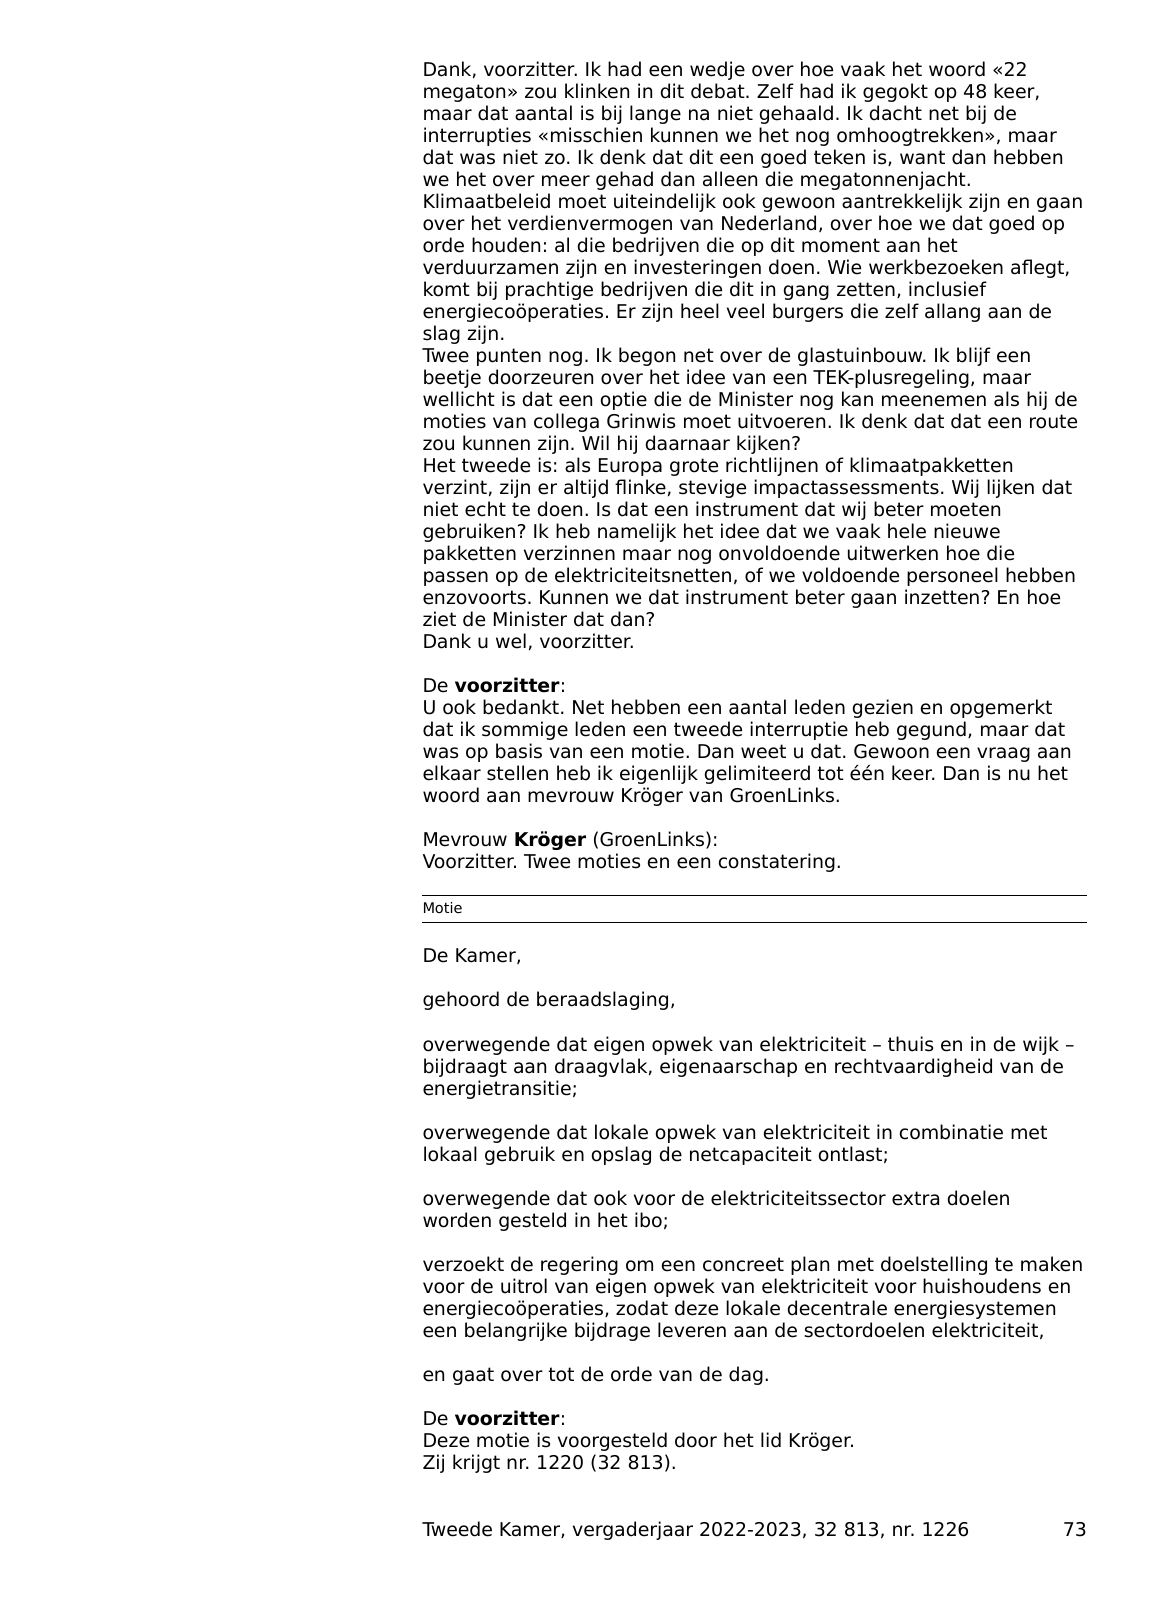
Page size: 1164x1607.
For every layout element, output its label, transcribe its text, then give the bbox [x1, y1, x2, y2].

text gehoord de beraadslaging, [422, 989, 1087, 1011]
text Zij krijgt nr. 1220 (32 813). [422, 1452, 1087, 1474]
text overwegende dat eigen opwek van elektriciteit – thuis en in de wijk – bijdraagt aan draagvlak, eigenaarschap en rechtvaardigheid van de energietransitie; [422, 1033, 1087, 1099]
text Voorzitter. Twee moties en een constatering. [422, 851, 1087, 873]
table_header Motie [422, 896, 1087, 922]
text De voorzitter: [422, 1408, 1087, 1430]
text De Kamer, [422, 945, 1087, 967]
text overwegende dat ook voor de elektriciteitssector extra doelen worden gesteld in het ibo; [422, 1188, 1087, 1232]
text Mevrouw Kröger (GroenLinks): [422, 829, 1087, 851]
text U ook bedankt. Net hebben een aantal leden gezien en opgemerkt dat ik sommige leden een tweede interruptie heb gegund, maar dat was op basis van een motie. Dan weet u dat. Gewoon een vraag aan elkaar stellen heb ik eigenlijk gelimiteerd tot één keer. Dan is nu het woord aan mevrouw Kröger van GroenLinks. [422, 697, 1087, 807]
text Dank u wel, voorzitter. [422, 631, 1087, 652]
text Deze motie is voorgesteld door het lid Kröger. [422, 1430, 1087, 1452]
text Het tweede is: als Europa grote richtlijnen of klimaatpakketten verzint, zijn er altijd flinke, stevige impactassessments. Wij lijken dat niet echt te doen. Is dat een instrument dat wij beter moeten gebruiken? Ik heb namelijk het idee dat we vaak hele nieuwe pakketten verzinnen maar nog onvoldoende uitwerken hoe die passen op de elektriciteitsnetten, of we voldoende personeel hebben enzovoorts. Kunnen we dat instrument beter gaan inzetten? En hoe ziet de Minister dat dan? [422, 455, 1087, 631]
text Twee punten nog. Ik begon net over de glastuinbouw. Ik blijf een beetje doorzeuren over het idee van een TEK-plusregeling, maar wellicht is dat een optie die de Minister nog kan meenemen als hij de moties van collega Grinwis moet uitvoeren. Ik denk dat dat een route zou kunnen zijn. Wil hij daarnaar kijken? [422, 345, 1087, 455]
text verzoekt de regering om een concreet plan met doelstelling te maken voor de uitrol van eigen opwek van elektriciteit voor huishoudens en energiecoöperaties, zodat deze lokale decentrale energiesystemen een belangrijke bijdrage leveren aan de sectordoelen elektriciteit, [422, 1254, 1087, 1342]
text Dank, voorzitter. Ik had een wedje over hoe vaak het woord «22 megaton» zou klinken in dit debat. Zelf had ik gegokt op 48 keer, maar dat aantal is bij lange na niet gehaald. Ik dacht net bij de interrupties «misschien kunnen we het nog omhoogtrekken», maar dat was niet zo. Ik denk dat dit een goed teken is, want dan hebben we het over meer gehad dan alleen die megatonnenjacht. Klimaatbeleid moet uiteindelijk ook gewoon aantrekkelijk zijn en gaan over het verdienvermogen van Nederland, over hoe we dat goed op orde houden: al die bedrijven die op dit moment aan het verduurzamen zijn en investeringen doen. Wie werkbezoeken aflegt, komt bij prachtige bedrijven die dit in gang zetten, inclusief energiecoöperaties. Er zijn heel veel burgers die zelf allang aan de slag zijn. [422, 59, 1087, 345]
text De voorzitter: [422, 675, 1087, 697]
text en gaat over tot de orde van de dag. [422, 1364, 1087, 1386]
text overwegende dat lokale opwek van elektriciteit in combinatie met lokaal gebruik en opslag de netcapaciteit ontlast; [422, 1122, 1087, 1166]
